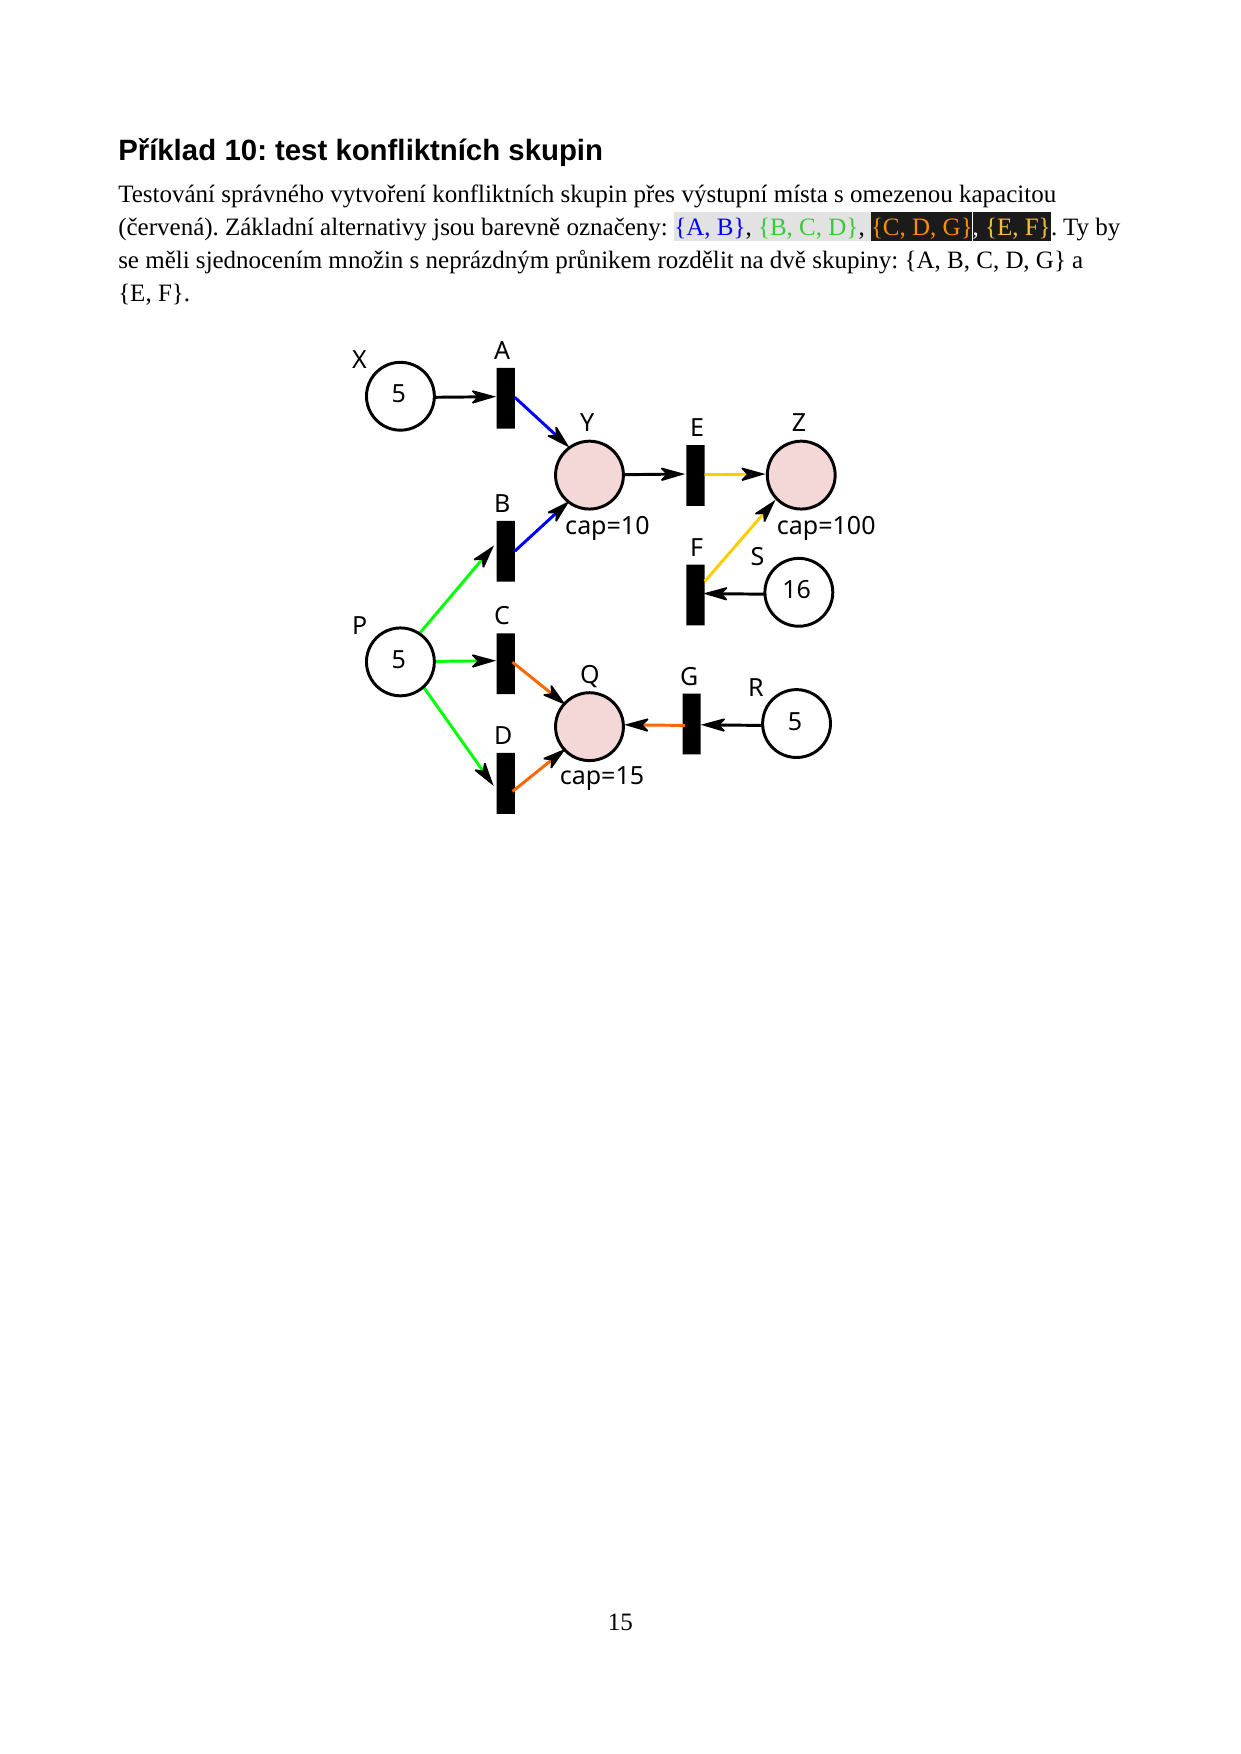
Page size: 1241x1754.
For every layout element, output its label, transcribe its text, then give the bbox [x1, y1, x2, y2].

text Testování správného vytvoření konfliktních skupin přes výstupní místa s omezenou kapacitou (červená). Základní alternativy jsou barevně označeny: {A, B}, {B, C, D}, {C, D, G}, {E, F}. Ty by se měli sjednocením množin s neprázdným průnikem rozdělit na dvě skupiny: {A, B, C, D, G} a {E, F}. [118, 179, 1122, 307]
subtitle Příklad 10: test konfliktních skupin [118, 133, 1122, 166]
